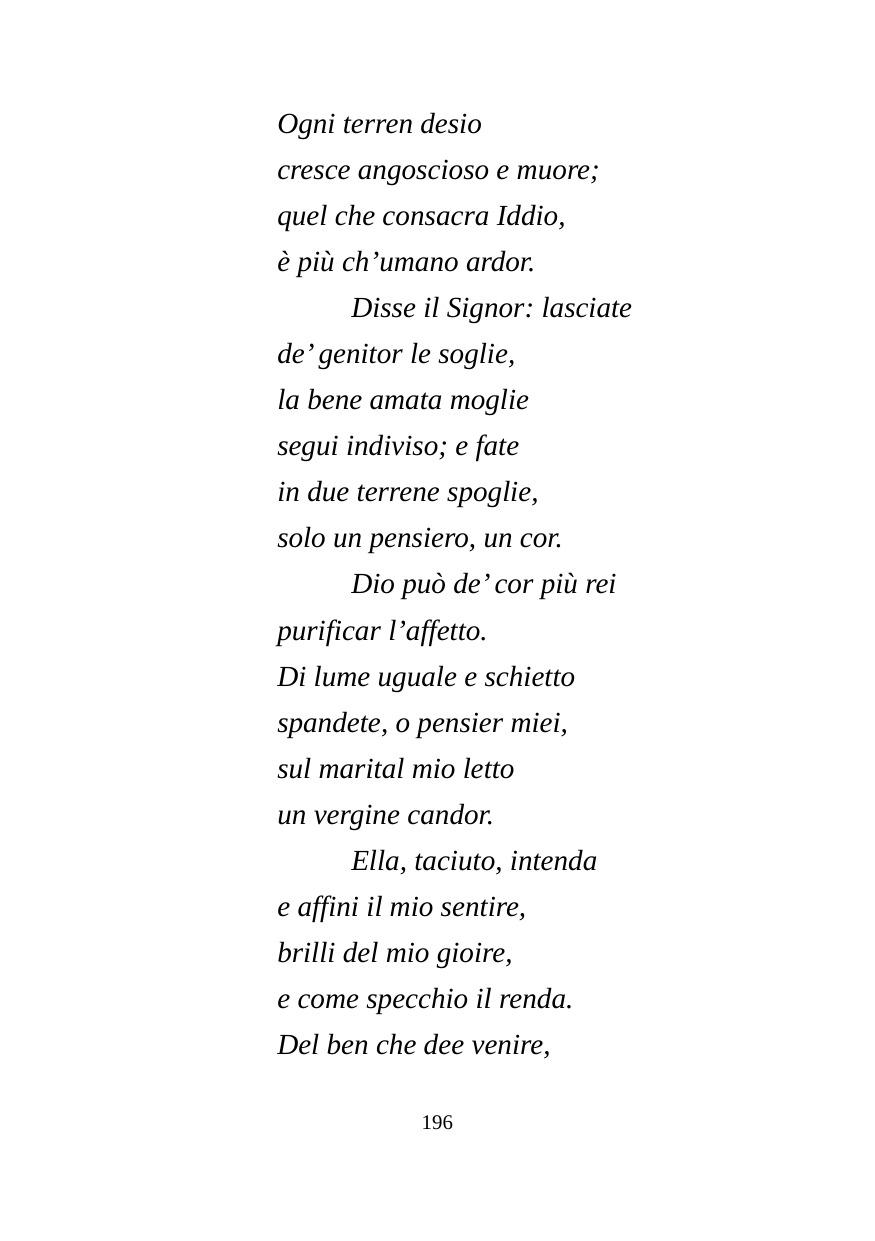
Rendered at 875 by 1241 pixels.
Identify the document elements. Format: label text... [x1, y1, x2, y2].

text un vergine candor. [277, 797, 768, 830]
text brilli del mio gioire, [277, 935, 768, 968]
text segui indiviso; e fate [277, 428, 768, 462]
text la bene amata moglie [277, 382, 768, 416]
text sul marital mio letto [277, 751, 768, 784]
text è più ch’umano ardor. [277, 244, 768, 278]
text cresce angoscioso e muore; [277, 152, 768, 186]
text Di lume uguale e schietto [277, 659, 768, 692]
text Del ben che dee venire, [277, 1027, 768, 1061]
text in due terrene spoglie, [277, 474, 768, 508]
text purificar l’affetto. [277, 613, 768, 646]
text solo un pensiero, un cor. [277, 521, 768, 554]
text Dio può de’ cor più rei [277, 567, 768, 600]
text e come specchio il renda. [277, 981, 768, 1014]
text de’ genitor le soglie, [277, 336, 768, 370]
text Ogni terren desio [277, 106, 768, 140]
text e affini il mio sentire, [277, 889, 768, 922]
text quel che consacra Iddio, [277, 198, 768, 232]
text Disse il Signor: lasciate [277, 290, 768, 324]
text Ella, taciuto, intenda [277, 843, 768, 876]
text spandete, o pensier miei, [277, 705, 768, 738]
